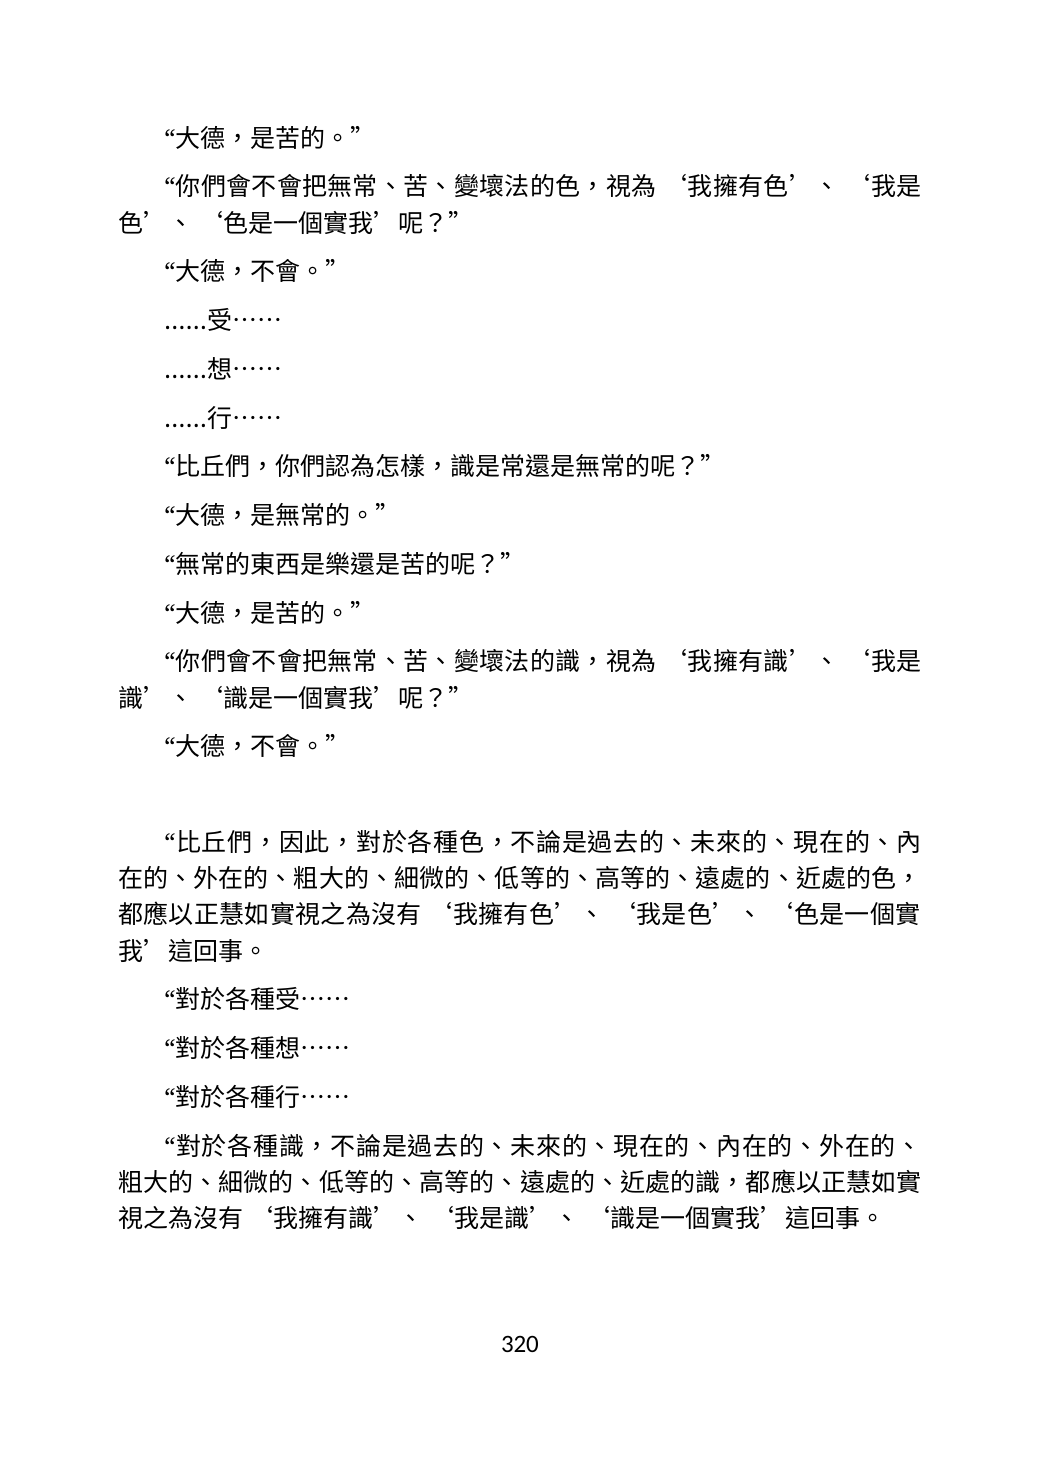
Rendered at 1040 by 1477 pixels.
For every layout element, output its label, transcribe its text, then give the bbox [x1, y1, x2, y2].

text “無常的東西是樂還是苦的呢？” [118, 544, 921, 581]
text “大德，是苦的。” [118, 593, 921, 629]
text ……想…… [118, 349, 921, 386]
text “大德，是無常的。” [118, 496, 921, 532]
text “對於各種行…… [118, 1077, 921, 1113]
text “對於各種受…… [118, 980, 921, 1016]
text “比丘們，因此，對於各種色，不論是過去的、未來的、現在的、內在的、外在的、粗大的、細微的、低等的、高等的、遠處的、近處的色，都應以正慧如實視之為沒有 ‘我擁有色’、 ‘我是色’、 ‘色是一個實我’這回事。 [118, 822, 921, 967]
text “大德，不會。” [118, 252, 921, 288]
text ……受…… [118, 301, 921, 337]
text “比丘們，你們認為怎樣，識是常還是無常的呢？” [118, 447, 921, 483]
text “對於各種想…… [118, 1028, 921, 1065]
text “大德，不會。” [118, 727, 921, 763]
text “你們會不會把無常、苦、變壞法的色，視為 ‘我擁有色’、 ‘我是色’、 ‘色是一個實我’呢？” [118, 167, 921, 239]
text “大德，是苦的。” [118, 118, 921, 154]
text ……行…… [118, 398, 921, 434]
text “對於各種識，不論是過去的、未來的、現在的、內在的、外在的、粗大的、細微的、低等的、高等的、遠處的、近處的識，都應以正慧如實視之為沒有 ‘我擁有識’、 ‘我是識’、 ‘識是一個實我’這回事。 [118, 1126, 921, 1235]
text “你們會不會把無常、苦、變壞法的識，視為 ‘我擁有識’、 ‘我是識’、 ‘識是一個實我’呢？” [118, 642, 921, 714]
